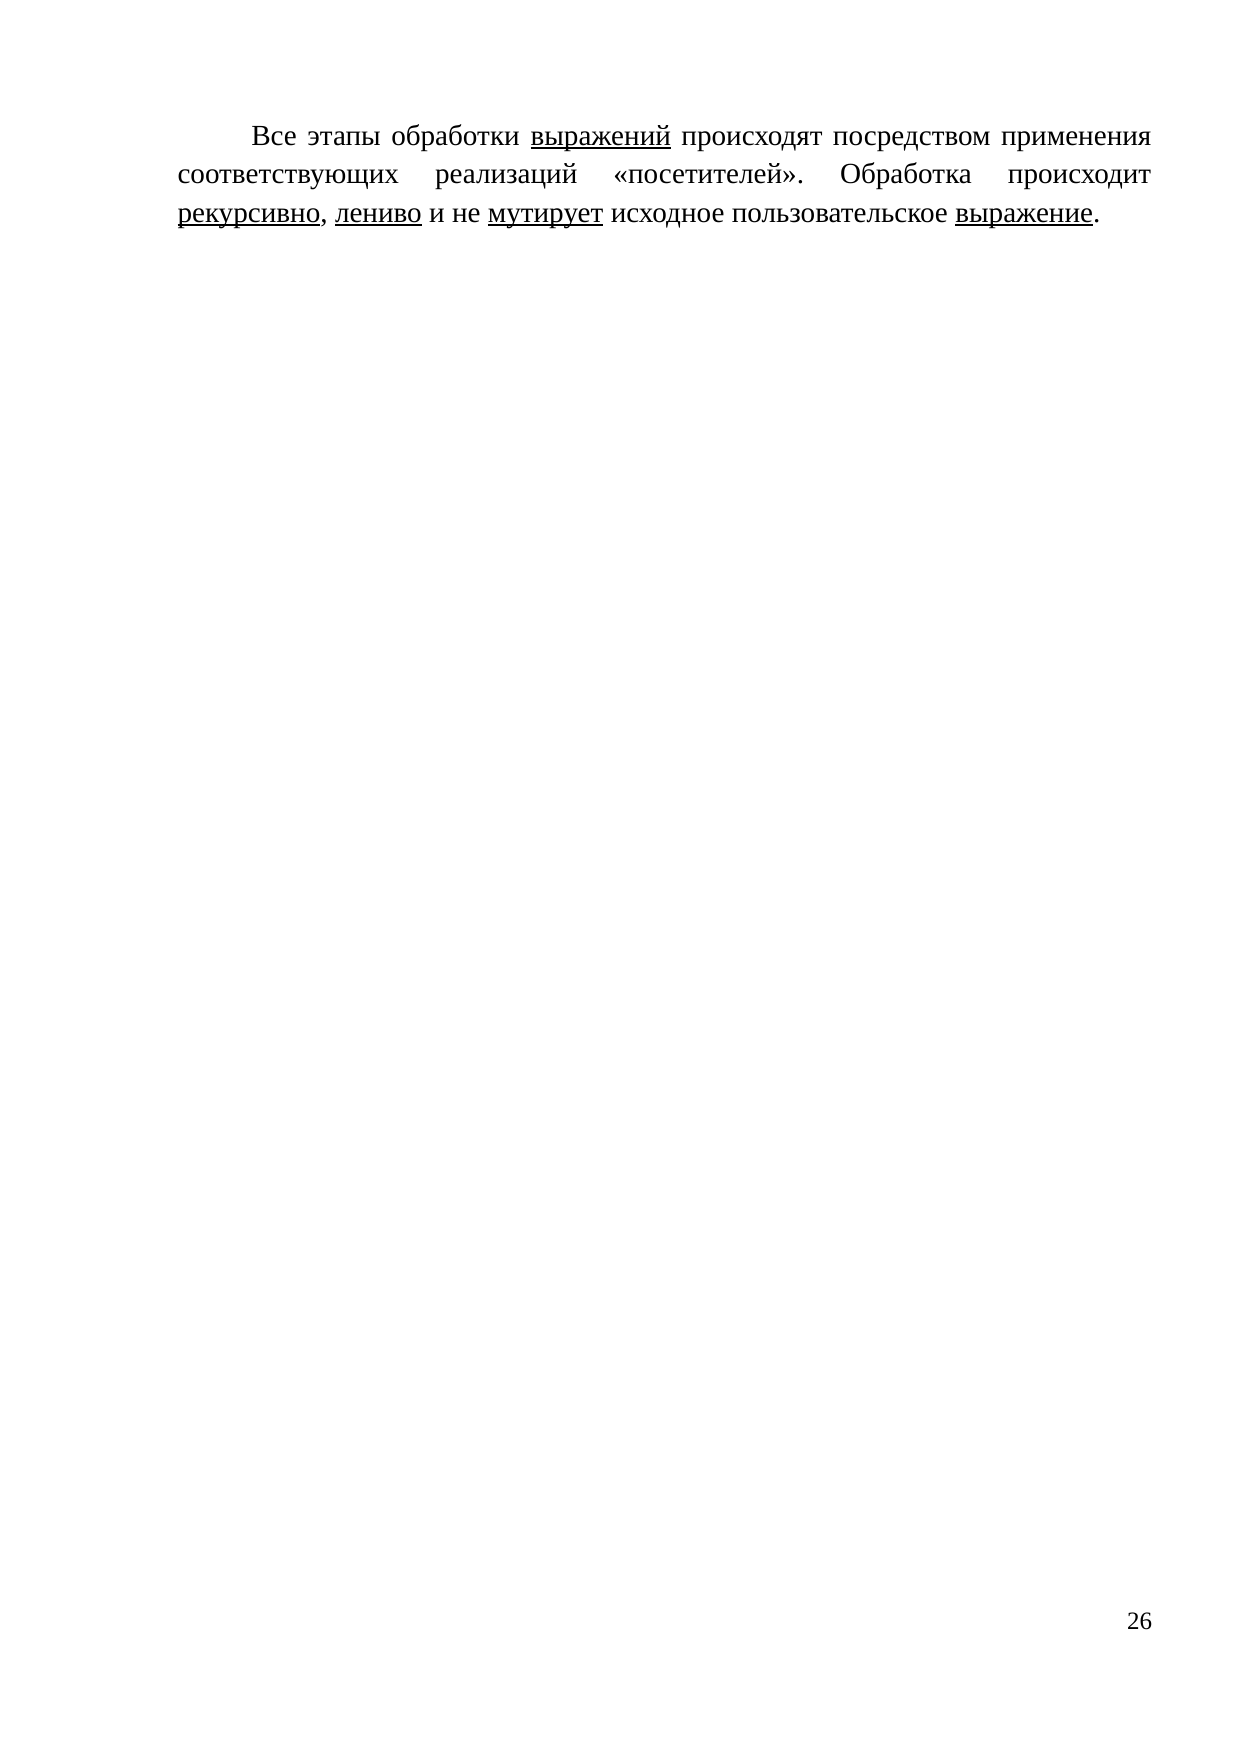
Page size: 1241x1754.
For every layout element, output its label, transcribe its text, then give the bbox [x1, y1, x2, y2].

text Все этапы обработки выражений происходят посредством применения соответствующих реализаций «посетителей». Обработка происходит рекурсивно, лениво и не мутирует исходное пользовательское выражение. [177, 118, 1152, 229]
